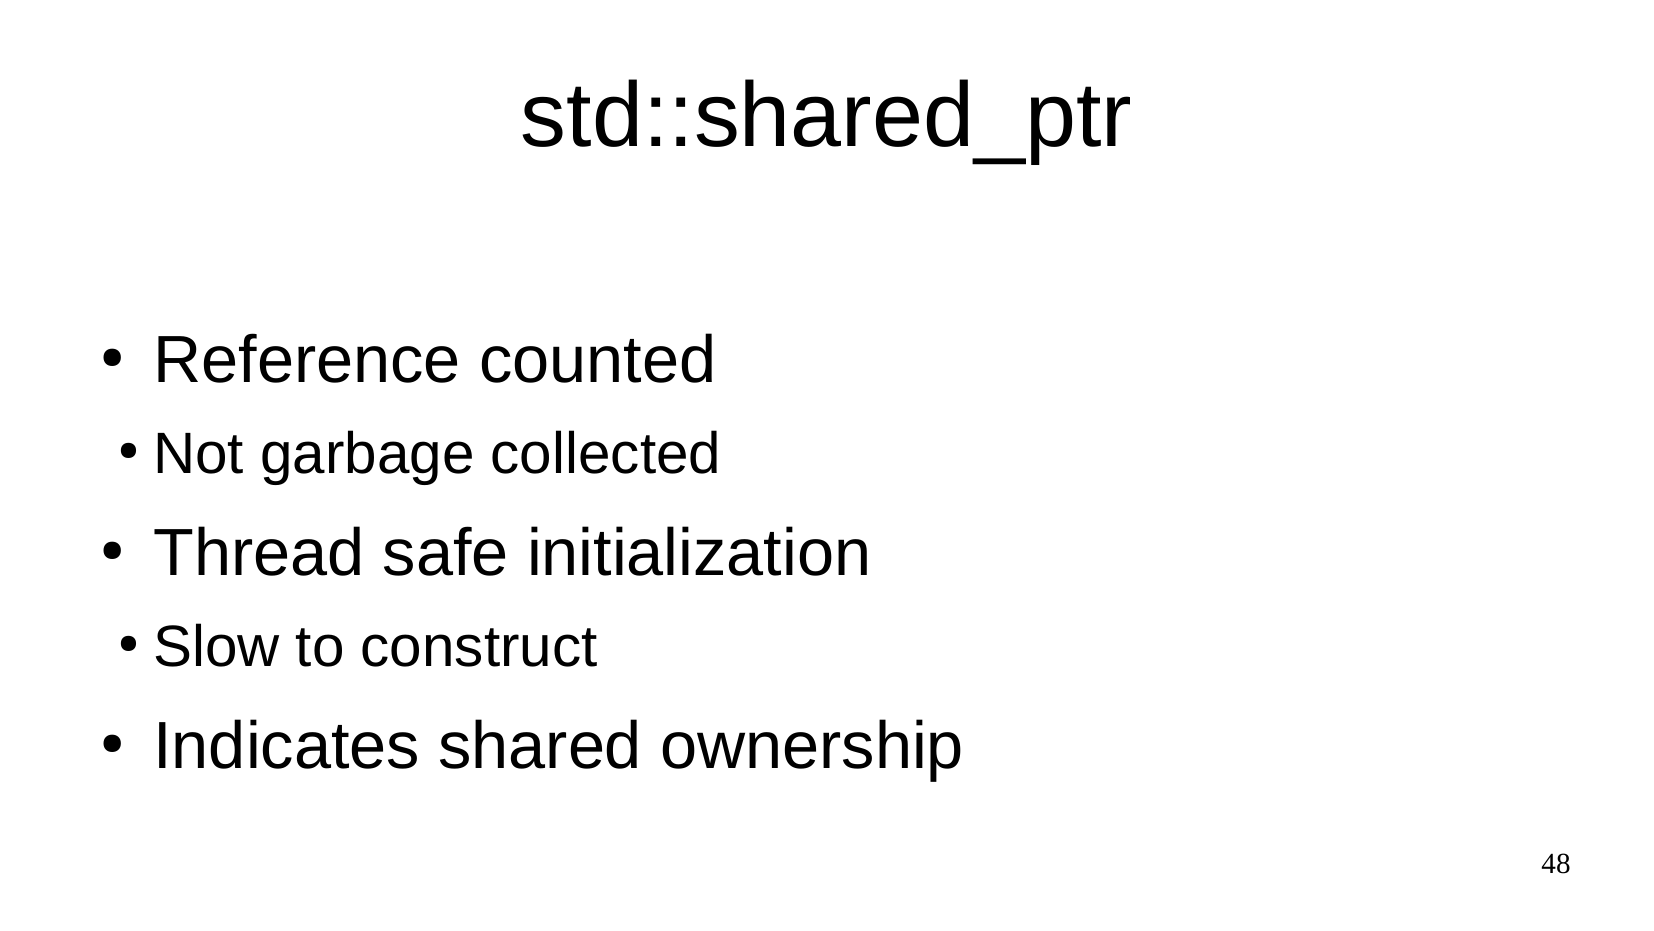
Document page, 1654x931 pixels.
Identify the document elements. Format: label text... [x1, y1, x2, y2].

list Reference counted Not garbage collected Thread safe initialization Slow to construct Indicates shared ownership [82, 217, 1571, 758]
title std::shared_ptr [82, 37, 1571, 193]
